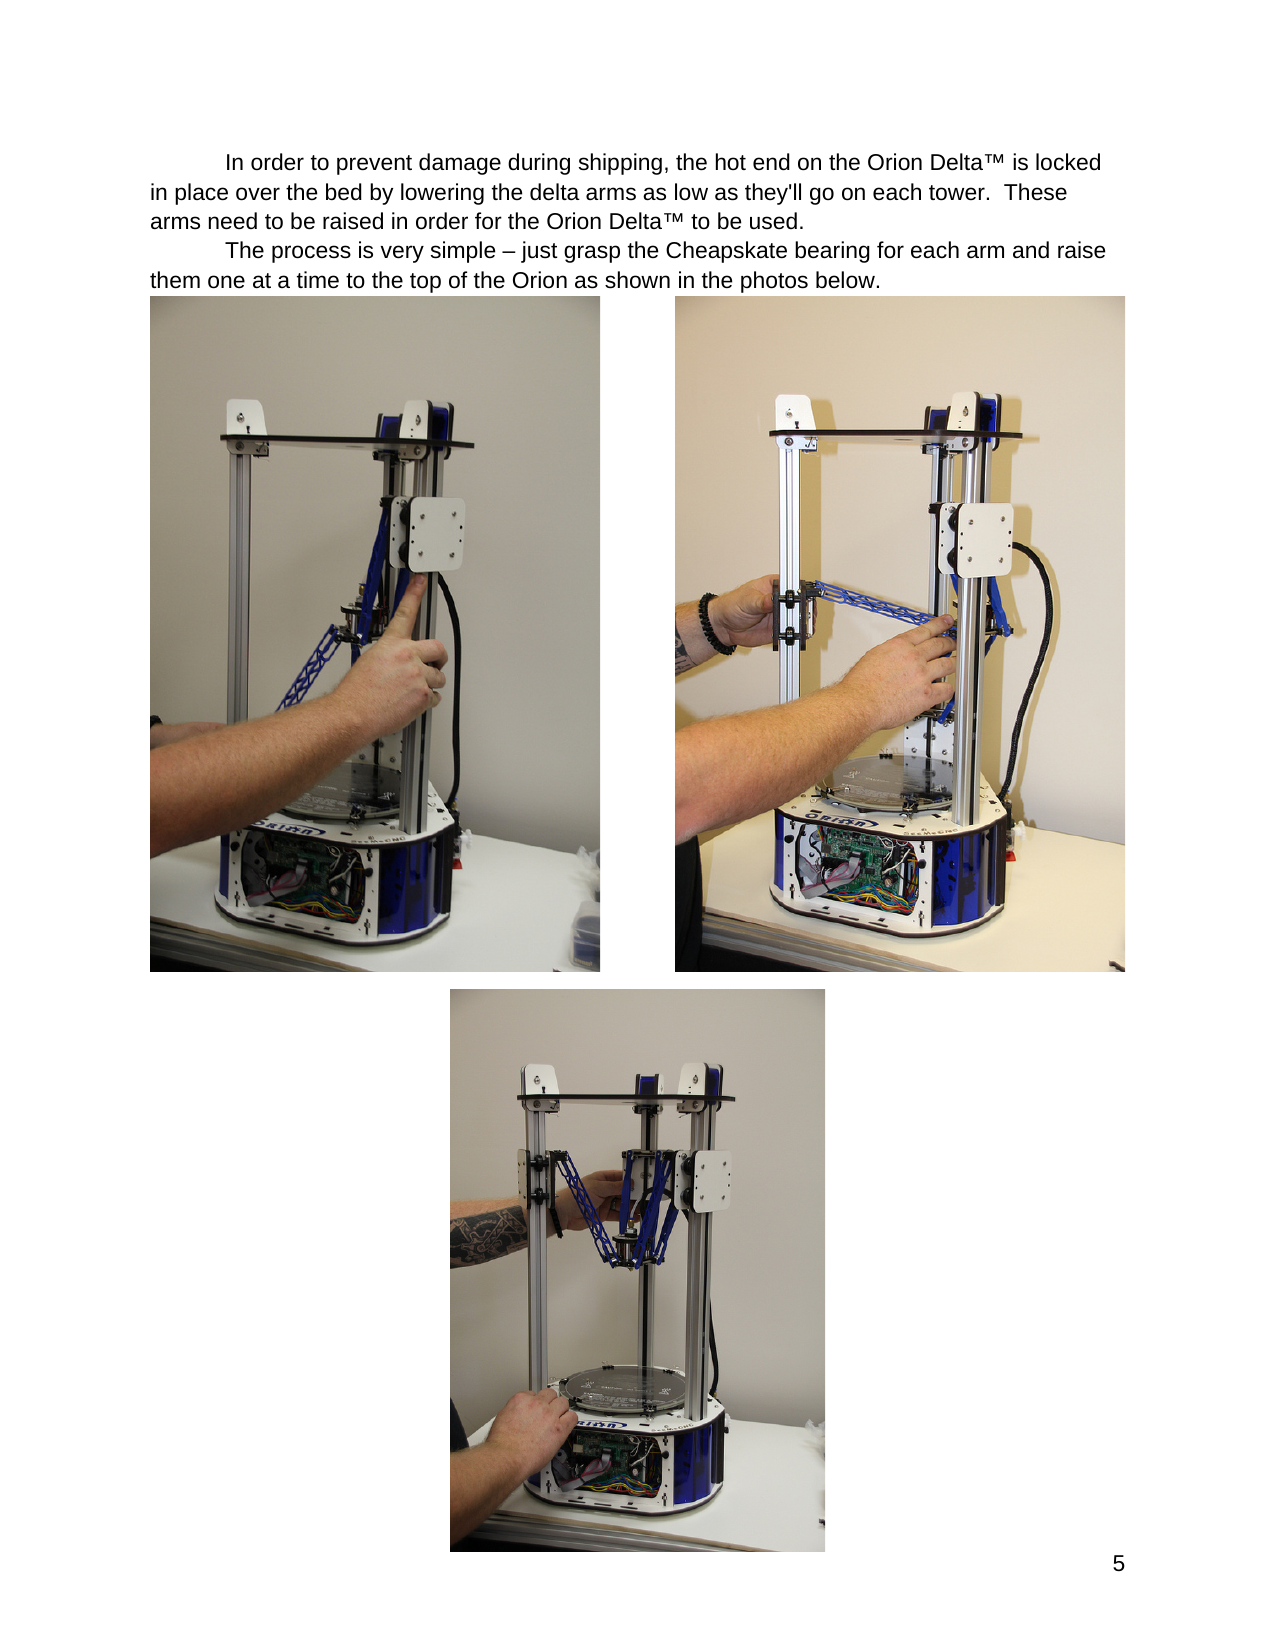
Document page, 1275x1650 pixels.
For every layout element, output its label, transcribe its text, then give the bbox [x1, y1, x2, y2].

picture [150, 296, 600, 972]
picture [675, 296, 1125, 972]
text The process is very simple – just grasp the Cheapskate bearing for each arm and raise them one at a time to the top of the Orion as shown in the photos below. [150, 238, 1125, 293]
text In order to prevent damage during shipping, the hot end on the Orion Delta™ is locked in place over the bed by lowering the delta arms as low as they'll go on each tower. These arms need to be raised in order for the Orion Delta™ to be used. [150, 150, 1125, 234]
picture [450, 989, 826, 1552]
